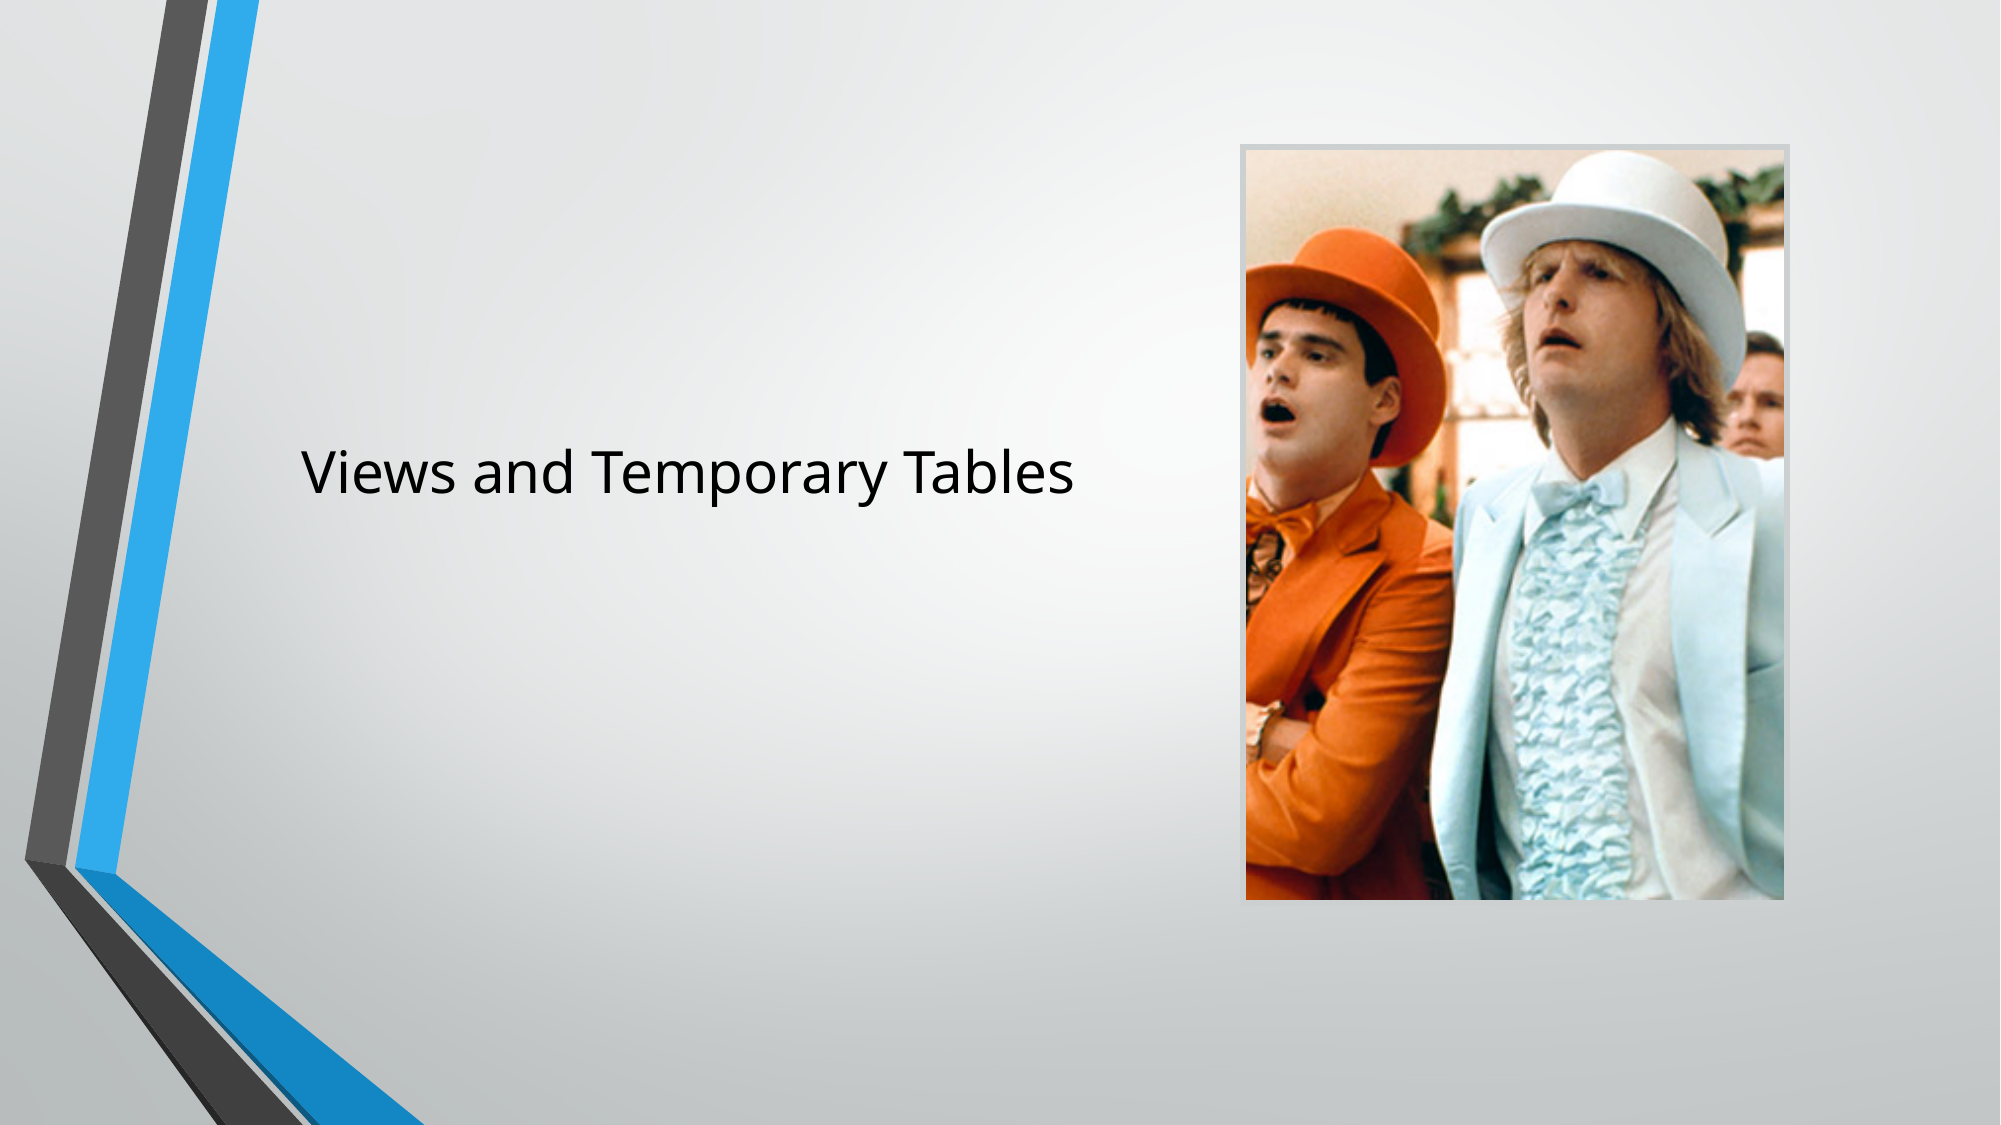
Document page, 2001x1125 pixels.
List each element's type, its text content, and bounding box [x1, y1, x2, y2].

picture [1245, 149, 1785, 901]
title Views and Temporary Tables [243, 287, 1134, 513]
